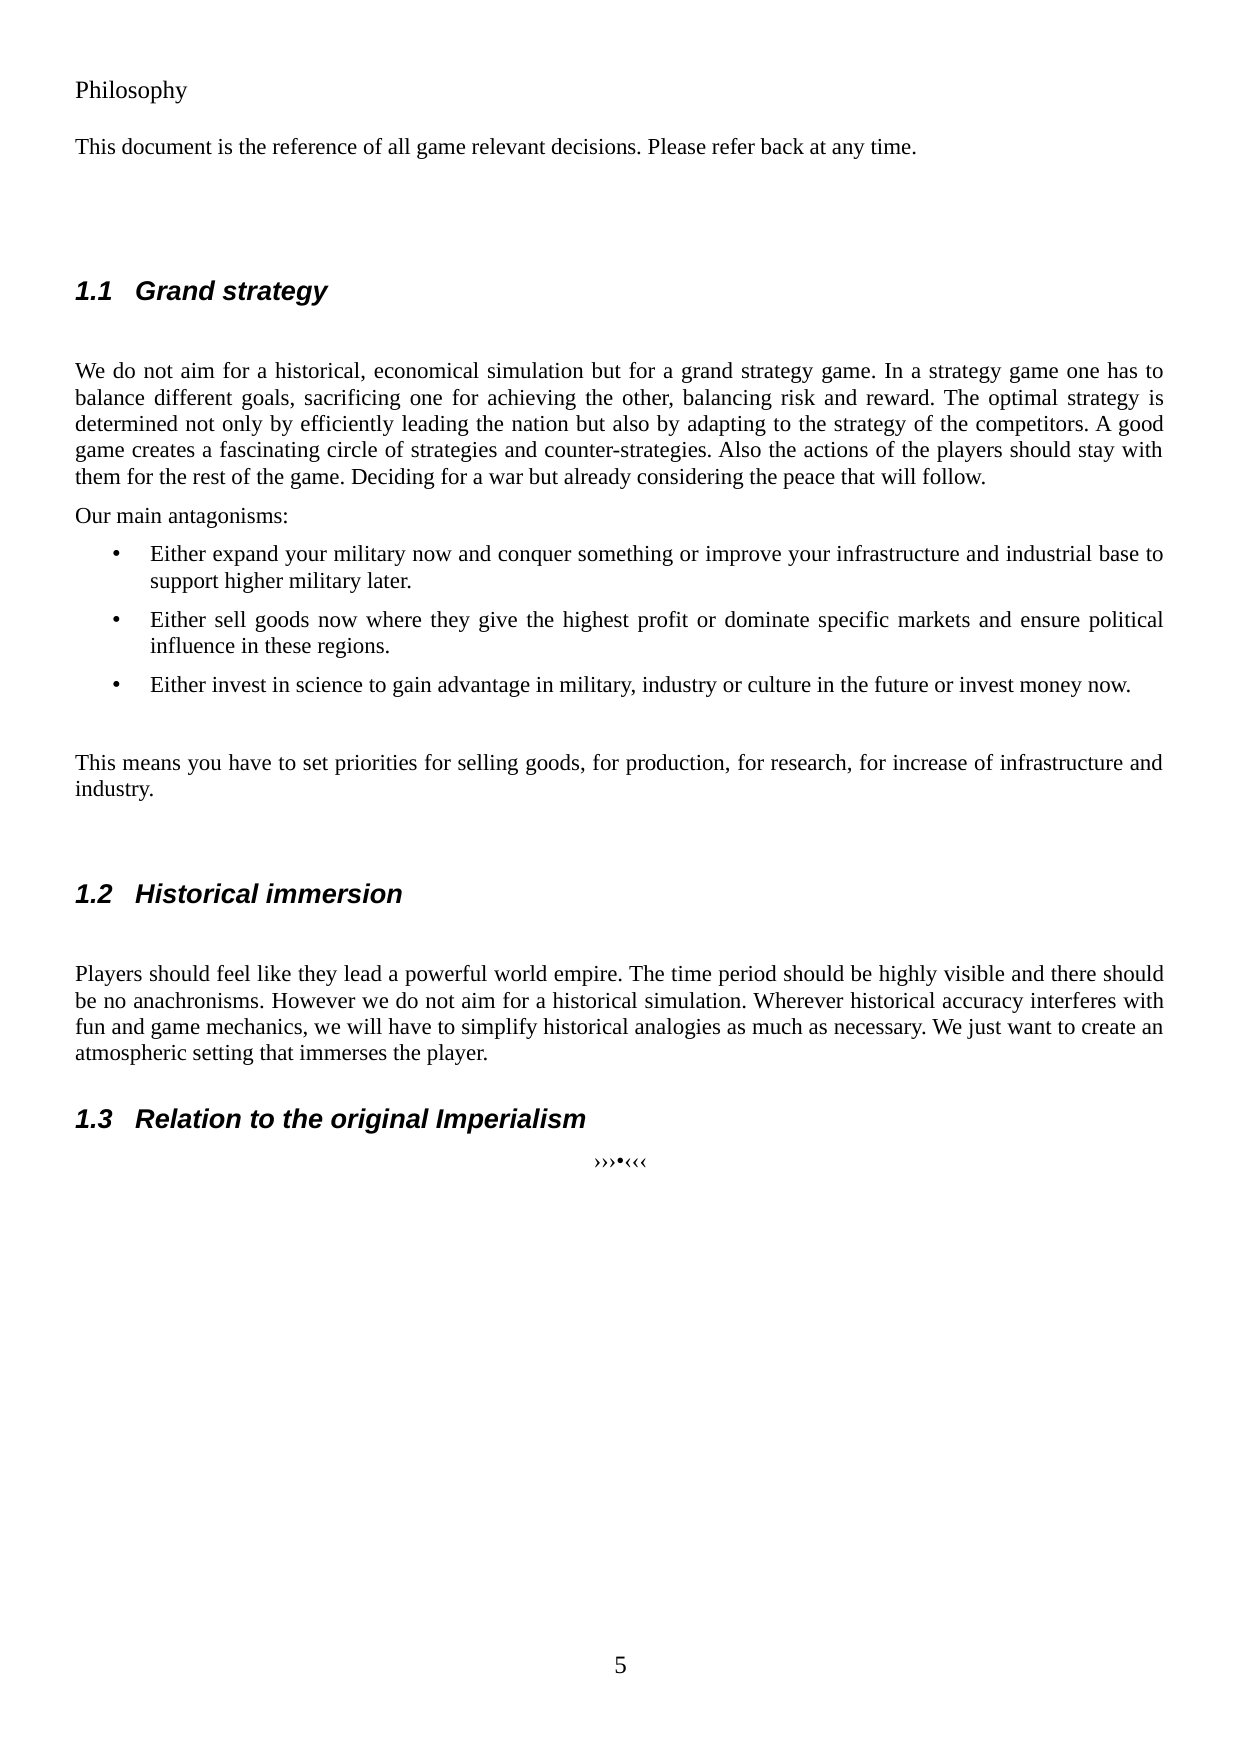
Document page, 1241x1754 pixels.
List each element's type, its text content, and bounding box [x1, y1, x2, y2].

text Players should feel like they lead a powerful world empire. The time period should be highly visible and there should be no anachronisms. However we do not aim for a historical simulation. Wherever historical accuracy interferes with fun and game mechanics, we will have to simplify historical analogies as much as necessary. We just want to create an atmospheric setting that immerses the player. [75, 960, 1166, 1066]
text We do not aim for a historical, economical simulation but for a grand strategy game. In a strategy game one has to balance different goals, sacrificing one for achieving the other, balancing risk and reward. The optimal strategy is determined not only by efficiently leading the nation but also by adapting to the strategy of the competitors. A good game creates a fascinating circle of strategies and counter-strategies. Also the actions of the players should stay with them for the rest of the game. Deciding for a war but already considering the peace that will follow. [75, 357, 1166, 489]
list Either expand your military now and conquer something or improve your infrastructure and industrial base to support higher military later. [112, 541, 1166, 593]
text Our main antagonisms: [75, 502, 1166, 528]
list Either sell goods now where they give the highest profit or dominate specific markets and ensure political influence in these regions. [112, 606, 1166, 658]
subtitle Relation to the original Imperialism [75, 1103, 1166, 1134]
text ›››•‹‹‹ [75, 1147, 1166, 1173]
text This document is the reference of all game relevant decisions. Please refer back at any time. [75, 133, 1166, 159]
subtitle Historical immersion [75, 878, 1166, 909]
list Either invest in science to gain advantage in military, industry or culture in the future or invest money now. [112, 671, 1166, 697]
subtitle Grand strategy [75, 275, 1166, 306]
text This means you have to set priorities for selling goods, for production, for research, for increase of infrastructure and industry. [75, 749, 1166, 801]
